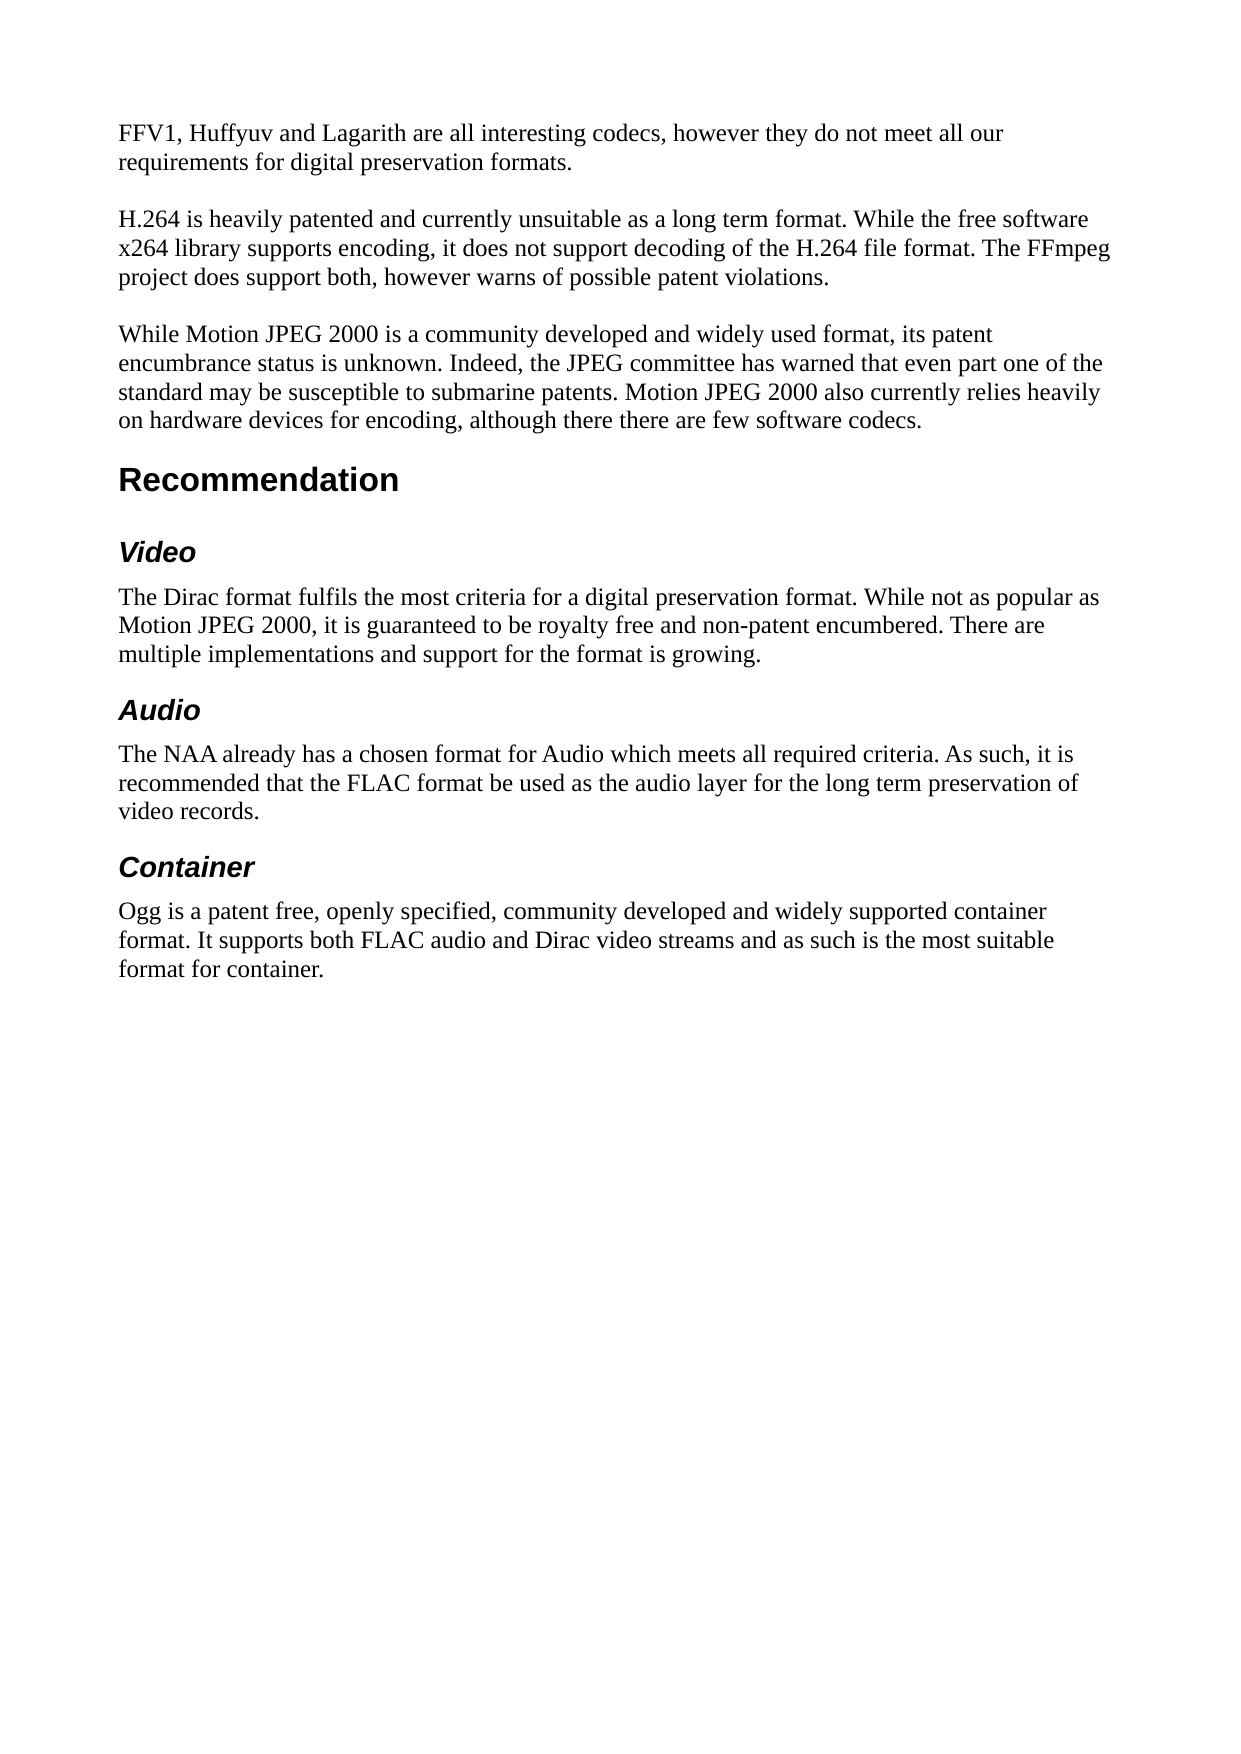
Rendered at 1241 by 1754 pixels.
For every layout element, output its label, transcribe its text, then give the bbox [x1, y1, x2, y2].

text FFV1, Huffyuv and Lagarith are all interesting codecs, however they do not meet all our requirements for digital preservation formats. [118, 118, 1122, 176]
subtitle Recommendation [118, 459, 1122, 498]
text The NAA already has a chosen format for Audio which meets all required criteria. As such, it is recommended that the FLAC format be used as the audio layer for the long term preservation of video records. [118, 739, 1122, 825]
text The Dirac format fulfils the most criteria for a digital preservation format. While not as popular as Motion JPEG 2000, it is guaranteed to be royalty free and non-patent encumbered. There are multiple implementations and support for the format is growing. [118, 582, 1122, 668]
text While Motion JPEG 2000 is a community developed and widely used format, its patent encumbrance status is unknown. Indeed, the JPEG committee has warned that even part one of the standard may be susceptible to submarine patents. Motion JPEG 2000 also currently relies heavily on hardware devices for encoding, although there there are few software codecs. [118, 319, 1122, 434]
text Ogg is a patent free, openly specified, community developed and widely supported container format. It supports both FLAC audio and Dirac video streams and as such is the most suitable format for container. [118, 896, 1122, 982]
subtitle Video [118, 536, 1122, 569]
subtitle Container [118, 850, 1122, 884]
subtitle Audio [118, 693, 1122, 726]
text H.264 is heavily patented and currently unsuitable as a long term format. While the free software x264 library supports encoding, it does not support decoding of the H.264 file format. The FFmpeg project does support both, however warns of possible patent violations. [118, 204, 1122, 291]
